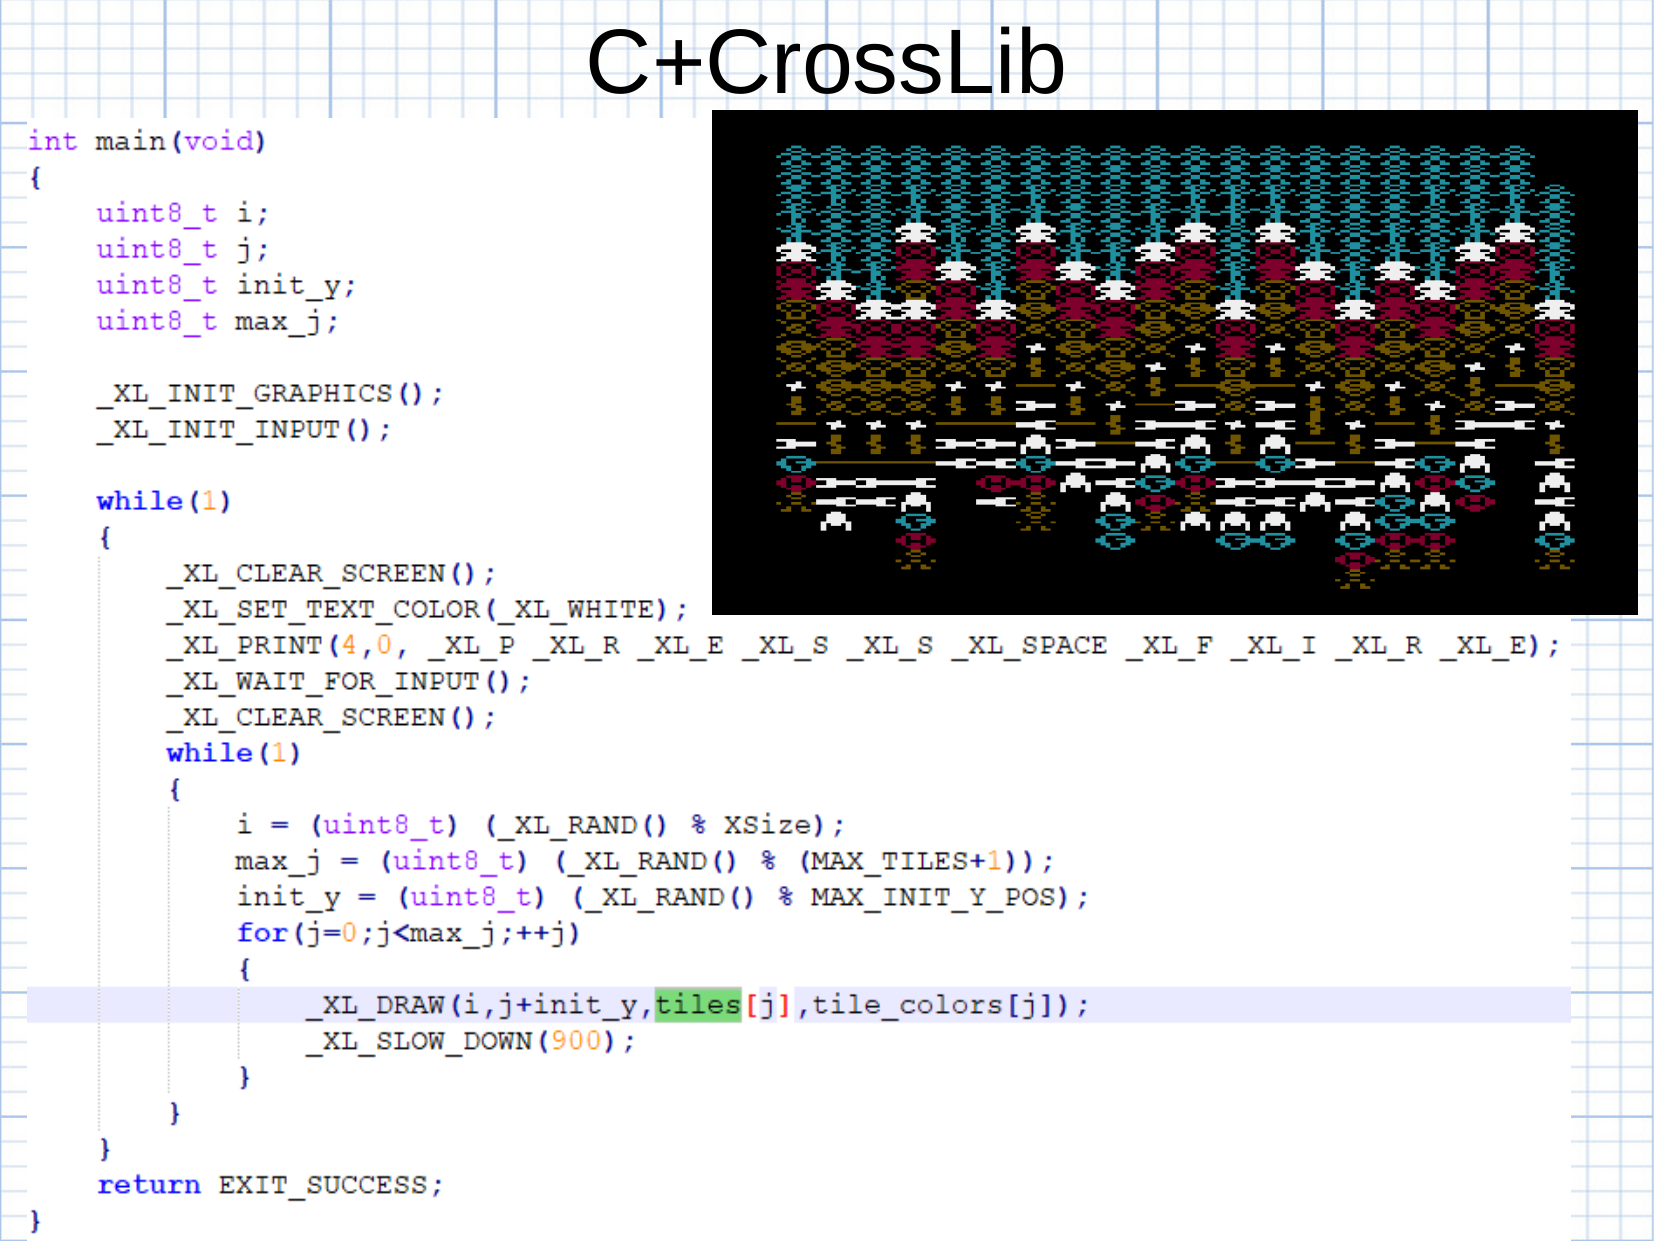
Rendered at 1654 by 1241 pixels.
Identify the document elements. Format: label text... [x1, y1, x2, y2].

picture [0, 0, 1654, 1241]
title C+CrossLib [82, 0, 1571, 118]
